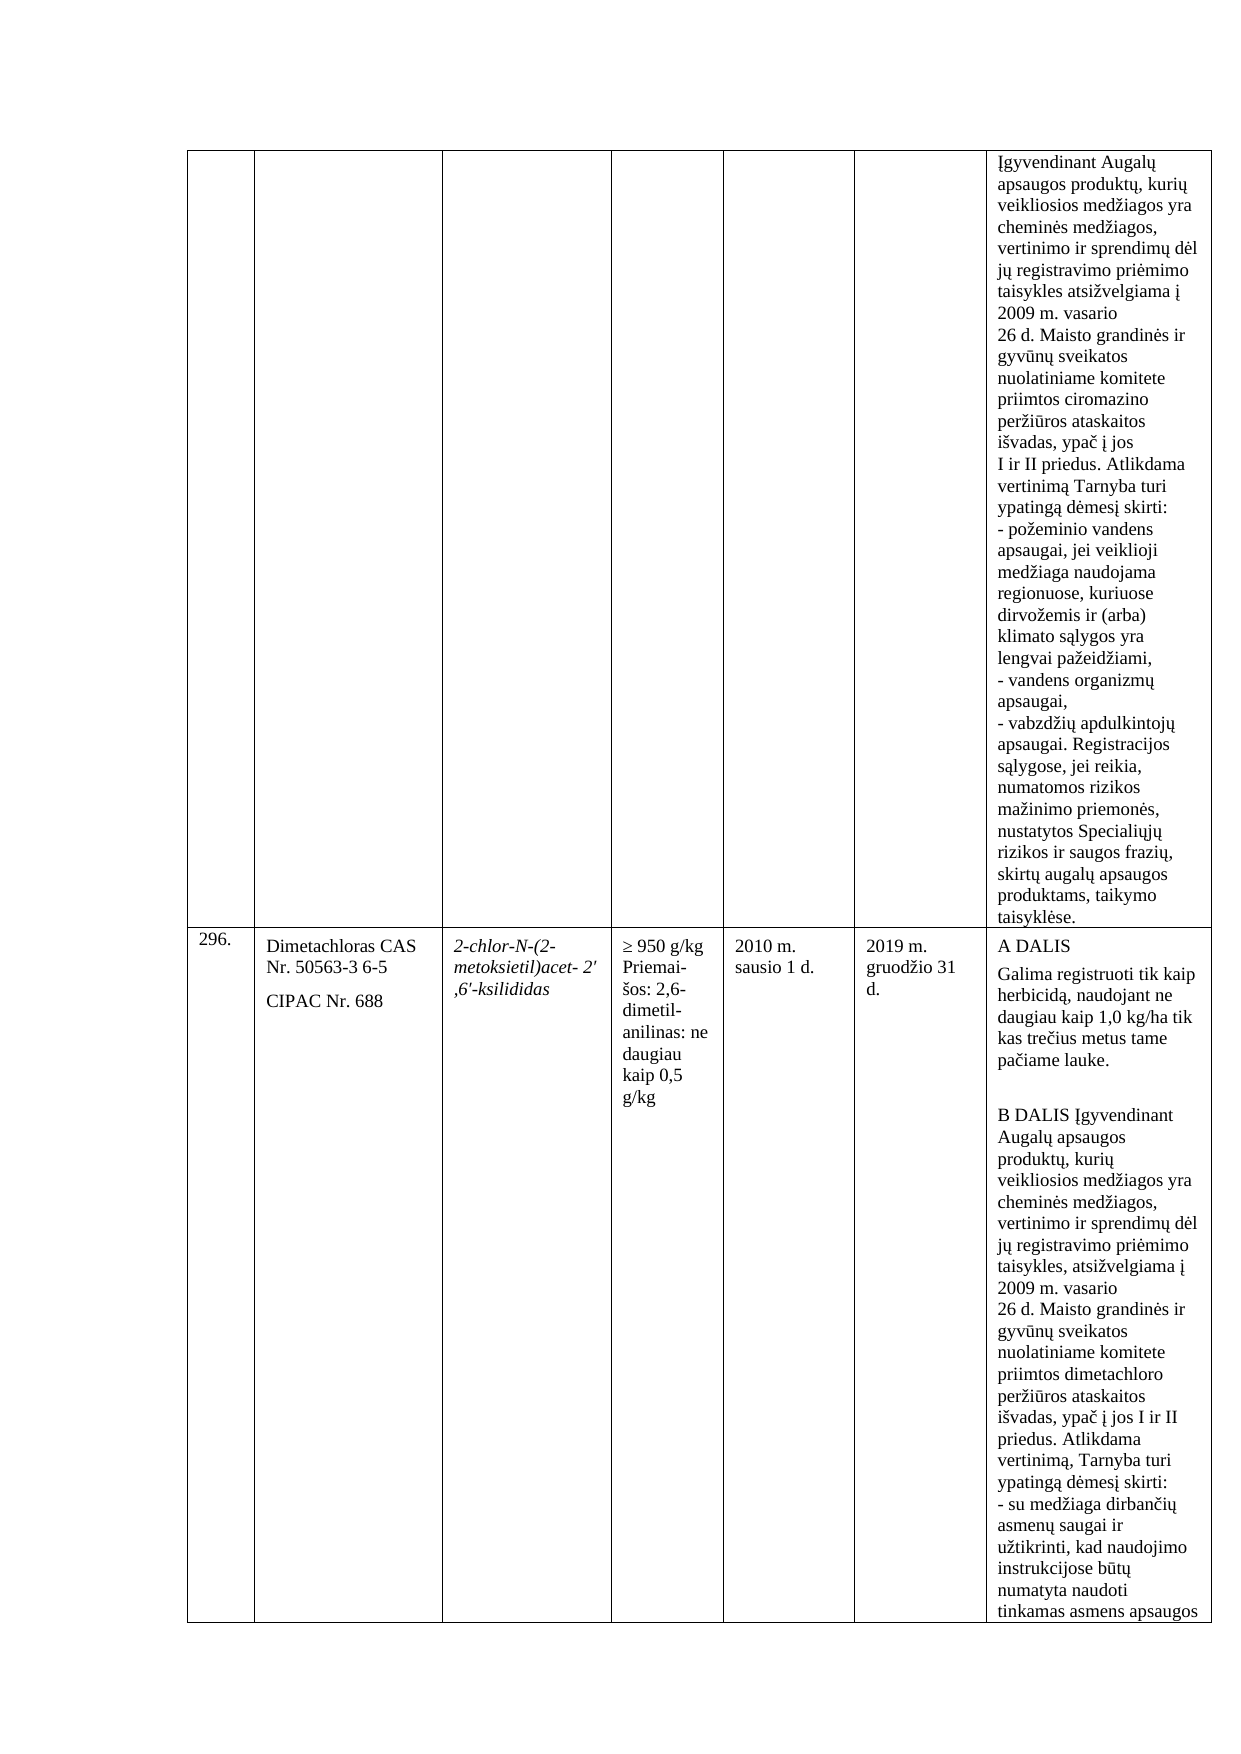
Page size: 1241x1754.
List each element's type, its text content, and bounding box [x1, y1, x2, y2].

table_cell [855, 151, 986, 927]
table_cell 2-chlor-N-(2- metoksietil)acet- 2′ ,6′-ksilididas [443, 928, 611, 1622]
table_cell [612, 151, 723, 927]
table_cell [188, 151, 254, 927]
table_cell Įgyvendinant Augalų apsaugos produktų, kurių veikliosios medžiagos yra cheminės medžiagos, vertinimo ir sprendimų dėl jų registravimo priėmimo taisykles atsižvelgiama į 2009 m. vasario 26 d. Maisto grandinės ir gyvūnų sveikatos nuolatiniame komitete priimtos ciromazino peržiūros ataskaitos išvadas, ypač į jos I ir II priedus. Atlikdama vertinimą Tarnyba turi ypatingą dėmesį skirti: - požeminio vandens apsaugai, jei veiklioji medžiaga naudojama regionuose, kuriuose dirvožemis ir (arba) klimato sąlygos yra lengvai pažeidžiami, - vandens organizmų apsaugai, - vabzdžių apdulkintojų apsaugai. Registracijos sąlygose, jei reikia, numatomos rizikos mažinimo priemonės, nustatytos Specialiųjų rizikos ir saugos frazių, skirtų augalų apsaugos produktams, taikymo taisyklėse. [987, 151, 1211, 927]
table_cell [724, 151, 854, 927]
table_cell 2019 m. gruodžio 31 d. [855, 928, 986, 1622]
table_cell Dimetachloras CAS Nr. 50563-3 6-5 CIPAC Nr. 688 [255, 928, 442, 1622]
table_cell 296. [188, 928, 254, 1622]
table_cell [255, 151, 442, 927]
table_cell A DALIS Galima registruoti tik kaip herbicidą, naudojant ne daugiau kaip 1,0 kg/ha tik kas trečius metus tame pačiame lauke. B DALIS Įgyvendinant Augalų apsaugos produktų, kurių veikliosios medžiagos yra cheminės medžiagos, vertinimo ir sprendimų dėl jų registravimo priėmimo taisykles, atsižvelgiama į 2009 m. vasario 26 d. Maisto grandinės ir gyvūnų sveikatos nuolatiniame komitete priimtos dimetachloro peržiūros ataskaitos išvadas, ypač į jos I ir II priedus. Atlikdama vertinimą, Tarnyba turi ypatingą dėmesį skirti: - su medžiaga dirbančių asmenų saugai ir užtikrinti, kad naudojimo instrukcijose būtų numatyta naudoti tinkamas asmens apsaugos [987, 928, 1211, 1622]
table_cell ≥ 950 g/kg Priemai-šos: 2,6- dimetil-anilinas: ne daugiau kaip 0,5 g/kg [612, 928, 723, 1622]
table_cell [443, 151, 611, 927]
table_cell 2010 m. sausio 1 d. [724, 928, 854, 1622]
